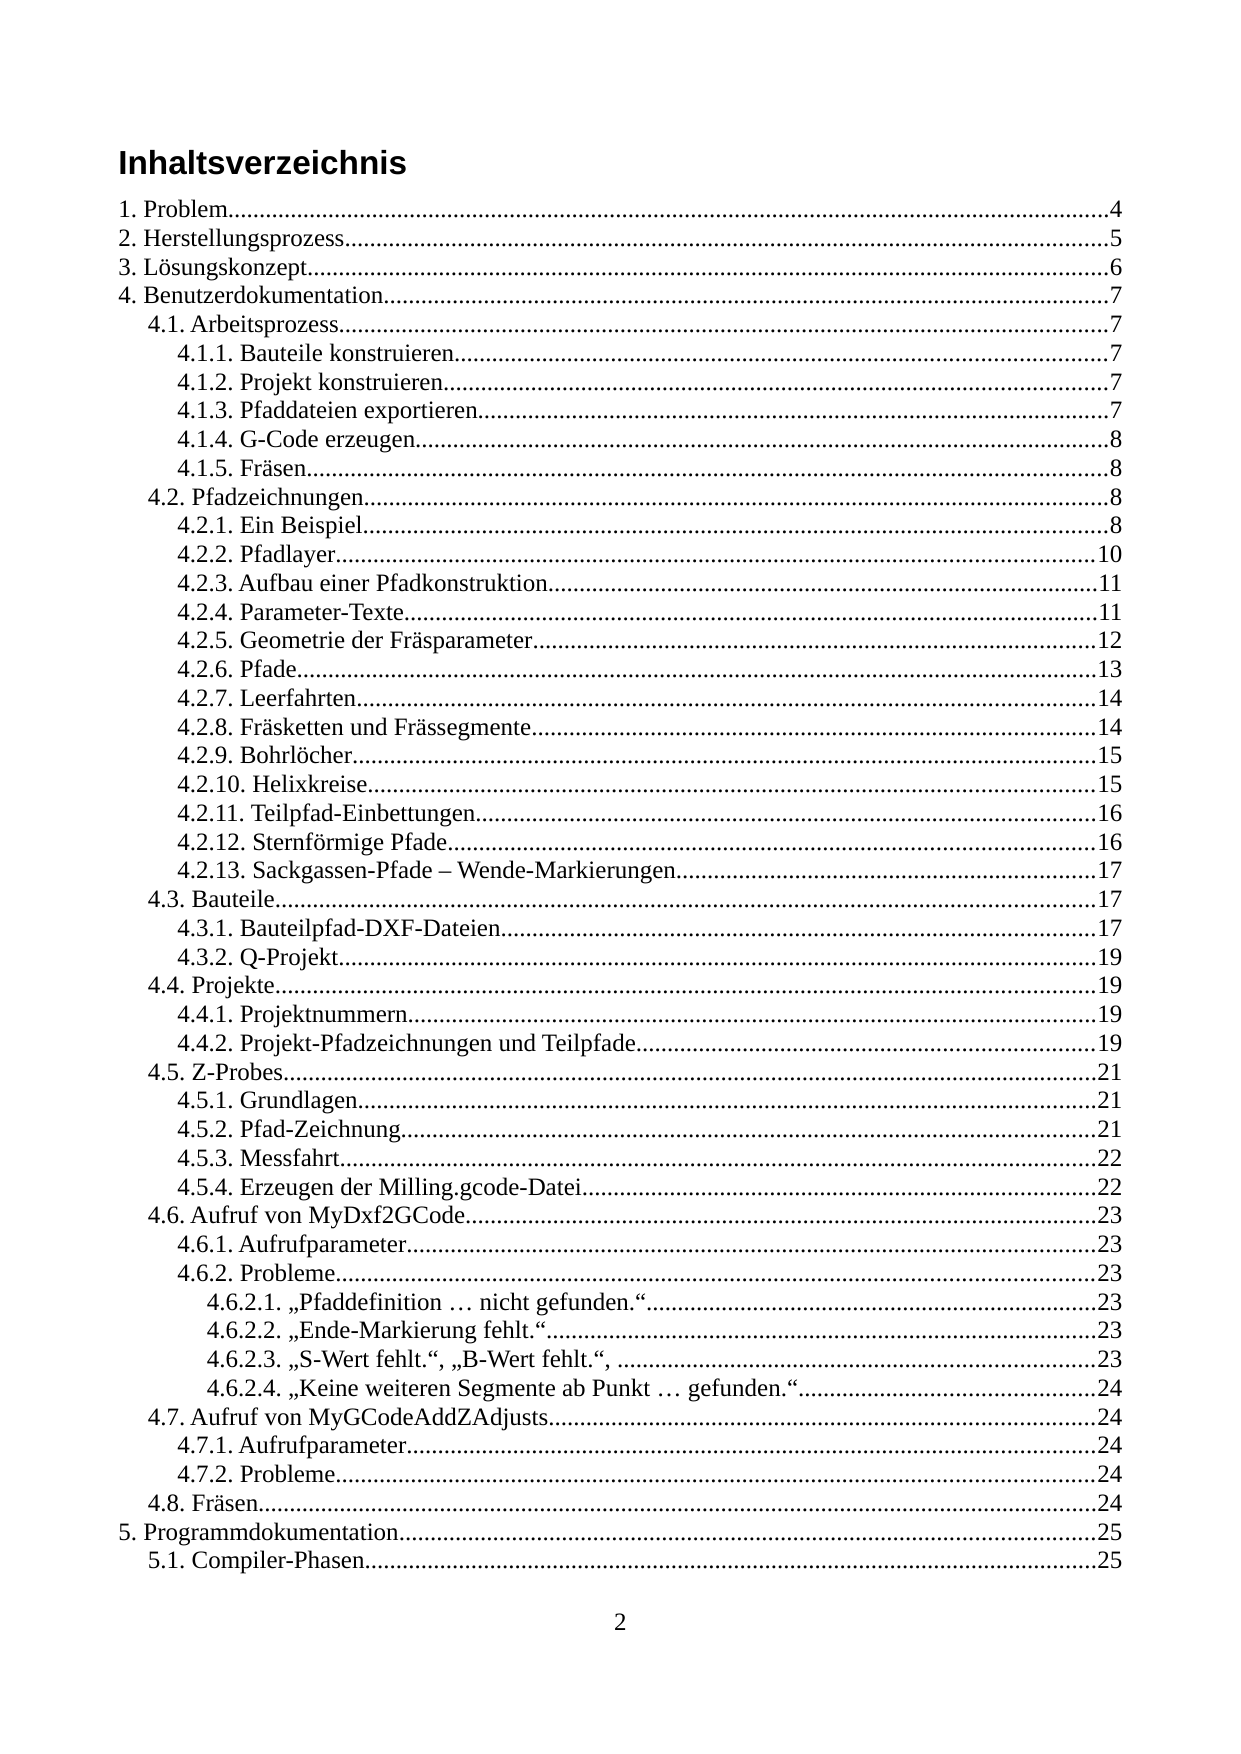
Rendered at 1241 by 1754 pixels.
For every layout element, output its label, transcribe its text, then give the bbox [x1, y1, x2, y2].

text 4.1.1. Bauteile konstruieren 7 [177, 338, 1122, 367]
text 4.1.3. Pfaddateien exportieren 7 [177, 395, 1122, 424]
text 4.6.2.2. „Ende-Markierung fehlt.“ 23 [207, 1315, 1122, 1344]
text 4.4.1. Projektnummern 19 [177, 999, 1122, 1028]
text 4.1.4. G-Code erzeugen 8 [177, 424, 1122, 453]
text 4.6.2. Probleme 23 [177, 1258, 1122, 1287]
text 4.3. Bauteile 17 [148, 884, 1122, 913]
text 4.1.2. Projekt konstruieren 7 [177, 367, 1122, 395]
text 4.2.3. Aufbau einer Pfadkonstruktion 11 [177, 568, 1122, 597]
text 4.2. Pfadzeichnungen 8 [148, 482, 1122, 510]
text 4.2.11. Teilpfad-Einbettungen 16 [177, 798, 1122, 827]
text 4.2.5. Geometrie der Fräsparameter 12 [177, 625, 1122, 654]
text 4.5.4. Erzeugen der Milling.gcode-Datei 22 [177, 1172, 1122, 1200]
text 4.4.2. Projekt-Pfadzeichnungen und Teilpfade 19 [177, 1028, 1122, 1057]
text 4.7.1. Aufrufparameter 24 [177, 1430, 1122, 1459]
text 4.7. Aufruf von MyGCodeAddZAdjusts 24 [148, 1402, 1122, 1430]
text 4.4. Projekte 19 [148, 970, 1122, 999]
text 4.2.1. Ein Beispiel 8 [177, 510, 1122, 539]
text 4.6.2.4. „Keine weiteren Segmente ab Punkt … gefunden.“ 24 [207, 1373, 1122, 1402]
text 4.3.1. Bauteilpfad-DXF-Dateien 17 [177, 913, 1122, 942]
text 5.1. Compiler-Phasen 25 [148, 1545, 1122, 1574]
text 4.5.2. Pfad-Zeichnung 21 [177, 1114, 1122, 1143]
text 4. Benutzerdokumentation 7 [118, 280, 1122, 309]
text 4.1. Arbeitsprozess 7 [148, 309, 1122, 338]
text 4.6.2.1. „Pfaddefinition … nicht gefunden.“ 23 [207, 1287, 1122, 1315]
text 1. Problem 4 [118, 194, 1122, 223]
text 4.2.4. Parameter-Texte 11 [177, 597, 1122, 625]
text 4.6.1. Aufrufparameter 23 [177, 1229, 1122, 1258]
text 4.2.10. Helixkreise 15 [177, 769, 1122, 798]
text 4.2.13. Sackgassen-Pfade – Wende-Markierungen 17 [177, 855, 1122, 884]
text 4.5.3. Messfahrt 22 [177, 1143, 1122, 1172]
text 4.1.5. Fräsen 8 [177, 453, 1122, 482]
text 5. Programmdokumentation 25 [118, 1517, 1122, 1545]
text 2. Herstellungsprozess 5 [118, 223, 1122, 252]
text 4.2.8. Fräsketten und Frässegmente 14 [177, 712, 1122, 740]
text 4.5. Z-Probes 21 [148, 1057, 1122, 1085]
text 4.2.7. Leerfahrten 14 [177, 683, 1122, 712]
text 4.6.2.3. „S-Wert fehlt.“, „B-Wert fehlt.“, ... 23 [207, 1344, 1122, 1373]
text 3. Lösungskonzept 6 [118, 252, 1122, 280]
text 4.7.2. Probleme 24 [177, 1459, 1122, 1488]
text 4.2.6. Pfade 13 [177, 654, 1122, 683]
text 4.5.1. Grundlagen 21 [177, 1085, 1122, 1114]
text 4.2.9. Bohrlöcher 15 [177, 740, 1122, 769]
text 4.3.2. Q-Projekt 19 [177, 942, 1122, 970]
subtitle Inhaltsverzeichnis [118, 143, 1122, 182]
text 4.8. Fräsen 24 [148, 1488, 1122, 1517]
text 4.6. Aufruf von MyDxf2GCode 23 [148, 1200, 1122, 1229]
text 4.2.2. Pfadlayer 10 [177, 539, 1122, 568]
text 4.2.12. Sternförmige Pfade 16 [177, 827, 1122, 855]
